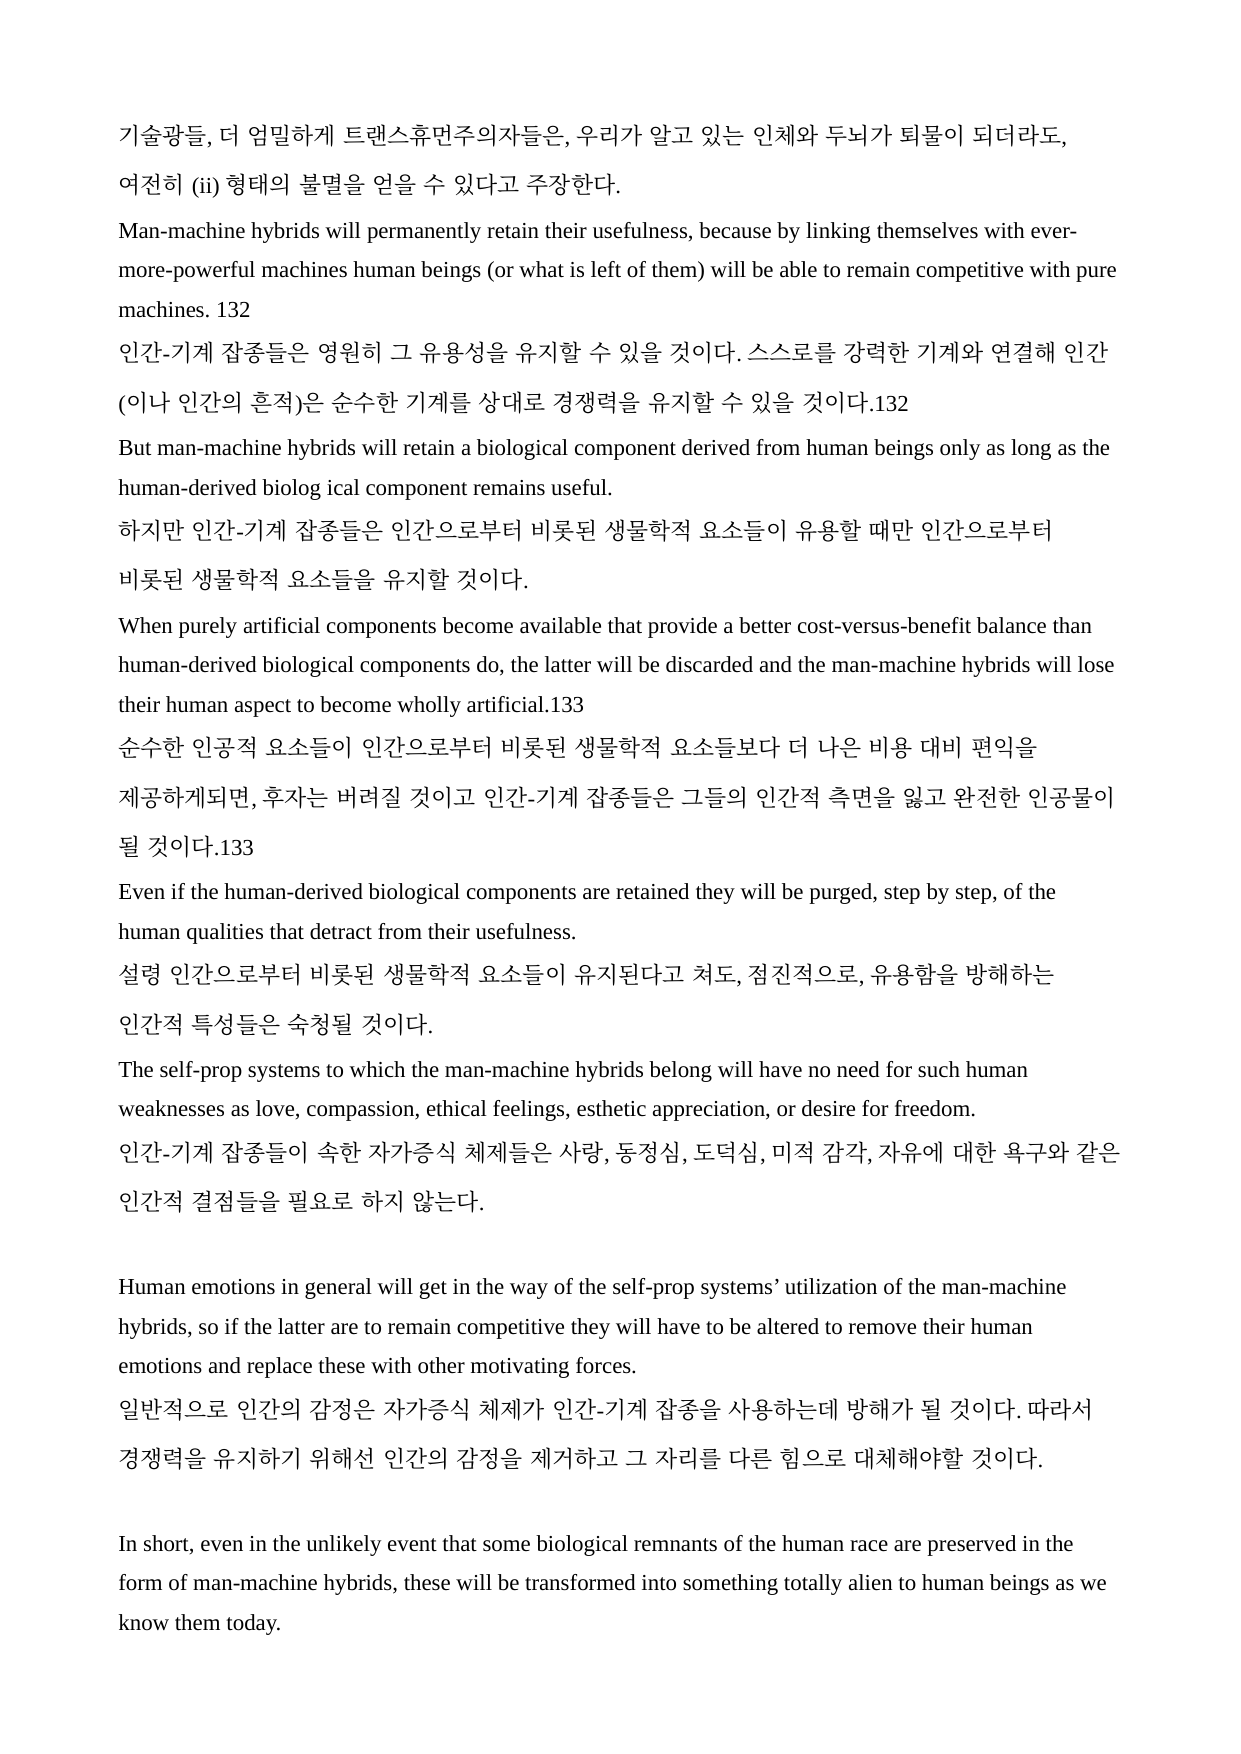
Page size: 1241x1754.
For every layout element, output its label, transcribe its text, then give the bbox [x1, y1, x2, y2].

text 인간-기계 잡종들은 영원히 그 유용성을 유지할 수 있을 것이다. 스스로를 강력한 기계와 연결해 인간(이나 인간의 흔적)은 순수한 기계를 상대로 경쟁력을 유지할 수 있을 것이다.132 [118, 335, 1122, 418]
text 하지만 인간-기계 잡종들은 인간으로부터 비롯된 생물학적 요소들이 유용할 때만 인간으로부터 비롯된 생물학적 요소들을 유지할 것이다. [118, 513, 1122, 595]
text 인간-기계 잡종들이 속한 자가증식 체제들은 사랑, 동정심, 도덕심, 미적 감각, 자유에 대한 욕구와 같은 인간적 결점들을 필요로 하지 않는다. [118, 1135, 1122, 1217]
text The self-prop systems to which the man-machine hybrids belong will have no need for such human weaknesses as love, compassion, ethical feelings, esthetic appreciation, or desire for freedom. [118, 1056, 1122, 1122]
text But man-machine hybrids will retain a biological component derived from human beings only as long as the human-derived biolog ical component remains useful. [118, 434, 1122, 500]
text 기술광들, 더 엄밀하게 트랜스휴먼주의자들은, 우리가 알고 있는 인체와 두뇌가 퇴물이 되더라도, 여전히 (ii) 형태의 불멸을 얻을 수 있다고 주장한다. [118, 118, 1122, 200]
text Man-machine hybrids will permanently retain their usefulness, because by linking themselves with ever-more-powerful machines human beings (or what is left of them) will be able to remain competitive with pure machines. 132 [118, 217, 1122, 322]
text Human emotions in general will get in the way of the self-prop systems’ utilization of the man-machine hybrids, so if the latter are to remain competitive they will have to be altered to remove their human emotions and replace these with other motivating forces. [118, 1273, 1122, 1378]
text When purely artificial components become available that provide a better cost-versus-benefit balance than human-derived biological components do, the latter will be discarded and the man-machine hybrids will lose their human aspect to become wholly artificial.133 [118, 612, 1122, 717]
text 일반적으로 인간의 감정은 자가증식 체제가 인간-기계 잡종을 사용하는데 방해가 될 것이다. 따라서 경쟁력을 유지하기 위해선 인간의 감정을 제거하고 그 자리를 다른 힘으로 대체해야할 것이다. [118, 1392, 1122, 1474]
text 설령 인간으로부터 비롯된 생물학적 요소들이 유지된다고 쳐도, 점진적으로, 유용함을 방해하는 인간적 특성들은 숙청될 것이다. [118, 957, 1122, 1039]
text 순수한 인공적 요소들이 인간으로부터 비롯된 생물학적 요소들보다 더 나은 비용 대비 편익을 제공하게되면, 후자는 버려질 것이고 인간-기계 잡종들은 그들의 인간적 측면을 잃고 완전한 인공물이 될 것이다.133 [118, 730, 1122, 862]
text Even if the human-derived biological components are retained they will be purged, step by step, of the human qualities that detract from their usefulness. [118, 878, 1122, 944]
text In short, even in the unlikely event that some biological remnants of the human race are preserved in the form of man-machine hybrids, these will be transformed into something totally alien to human beings as we know them today. [118, 1530, 1122, 1635]
